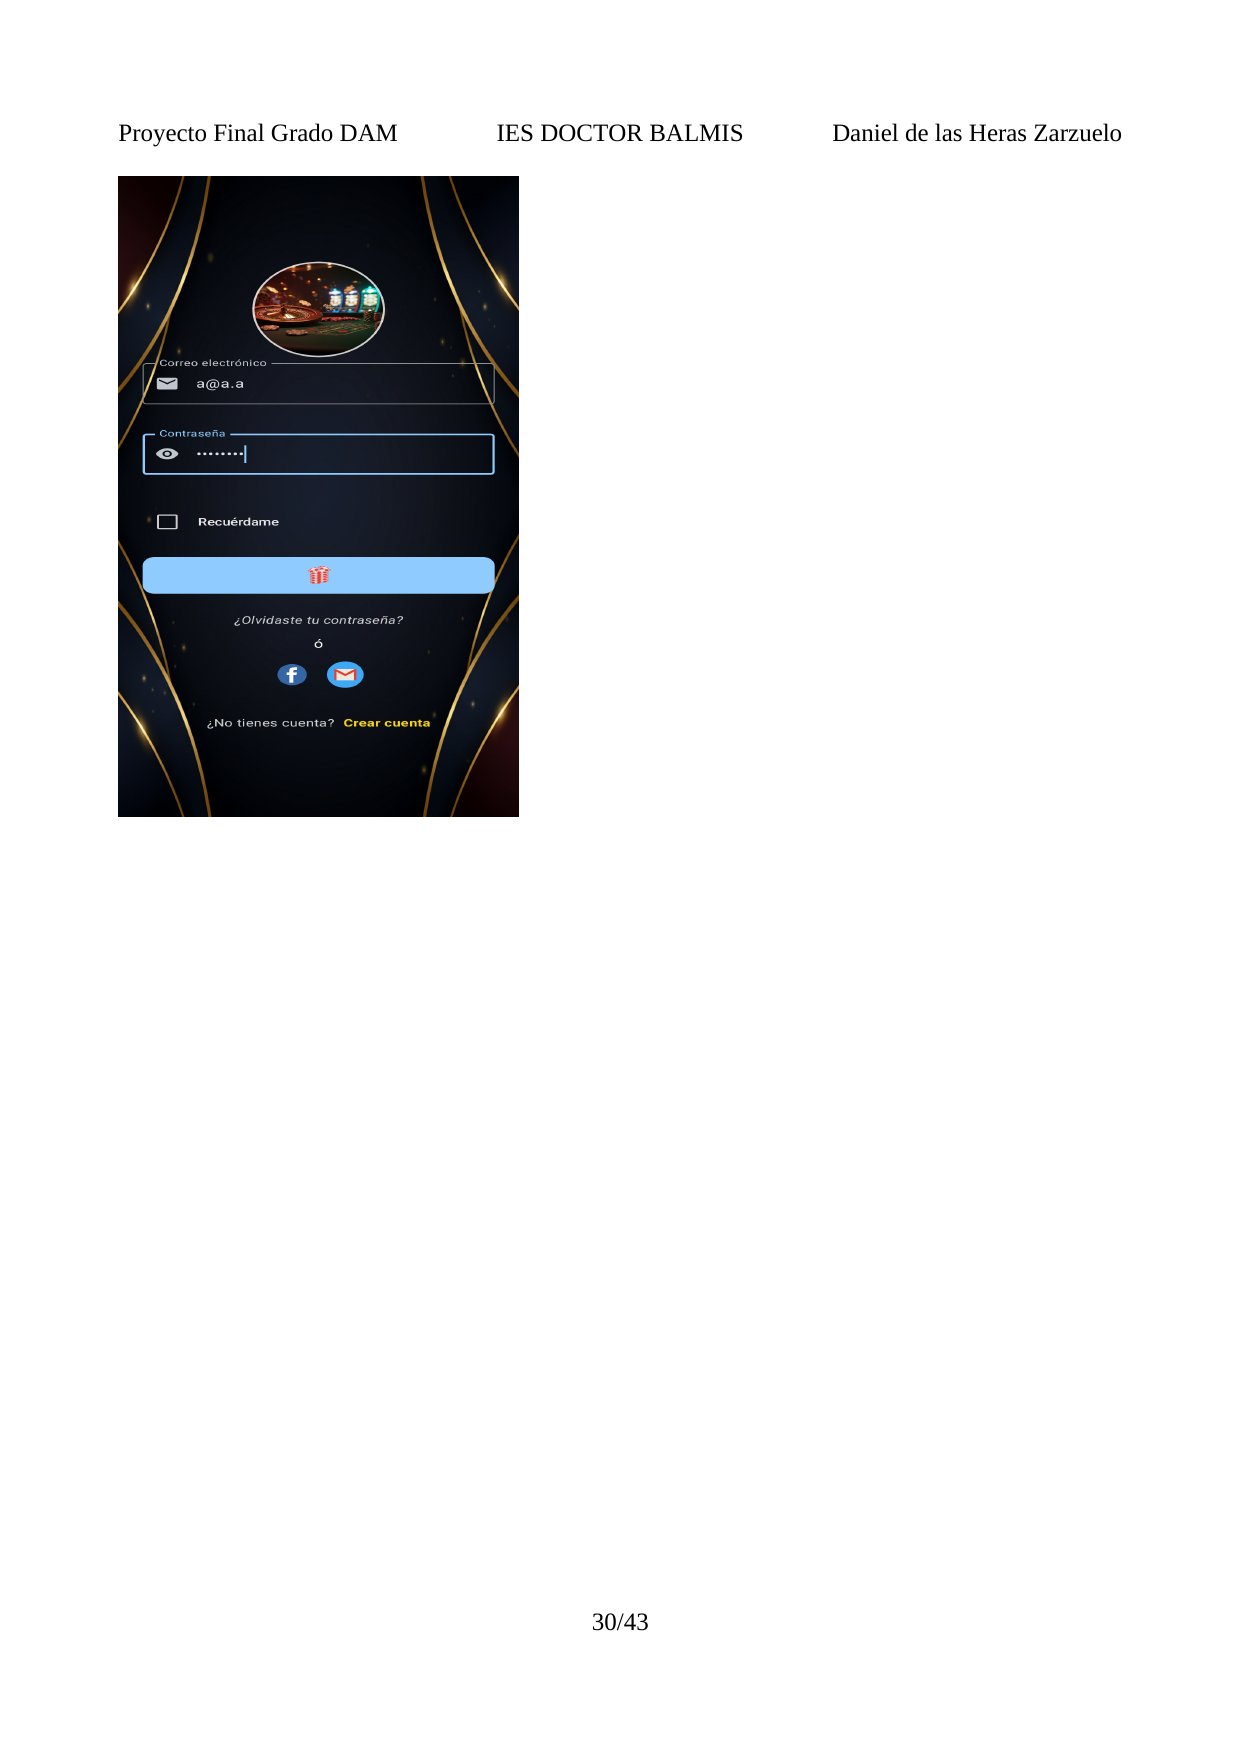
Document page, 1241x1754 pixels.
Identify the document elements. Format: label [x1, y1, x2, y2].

picture [118, 176, 519, 817]
